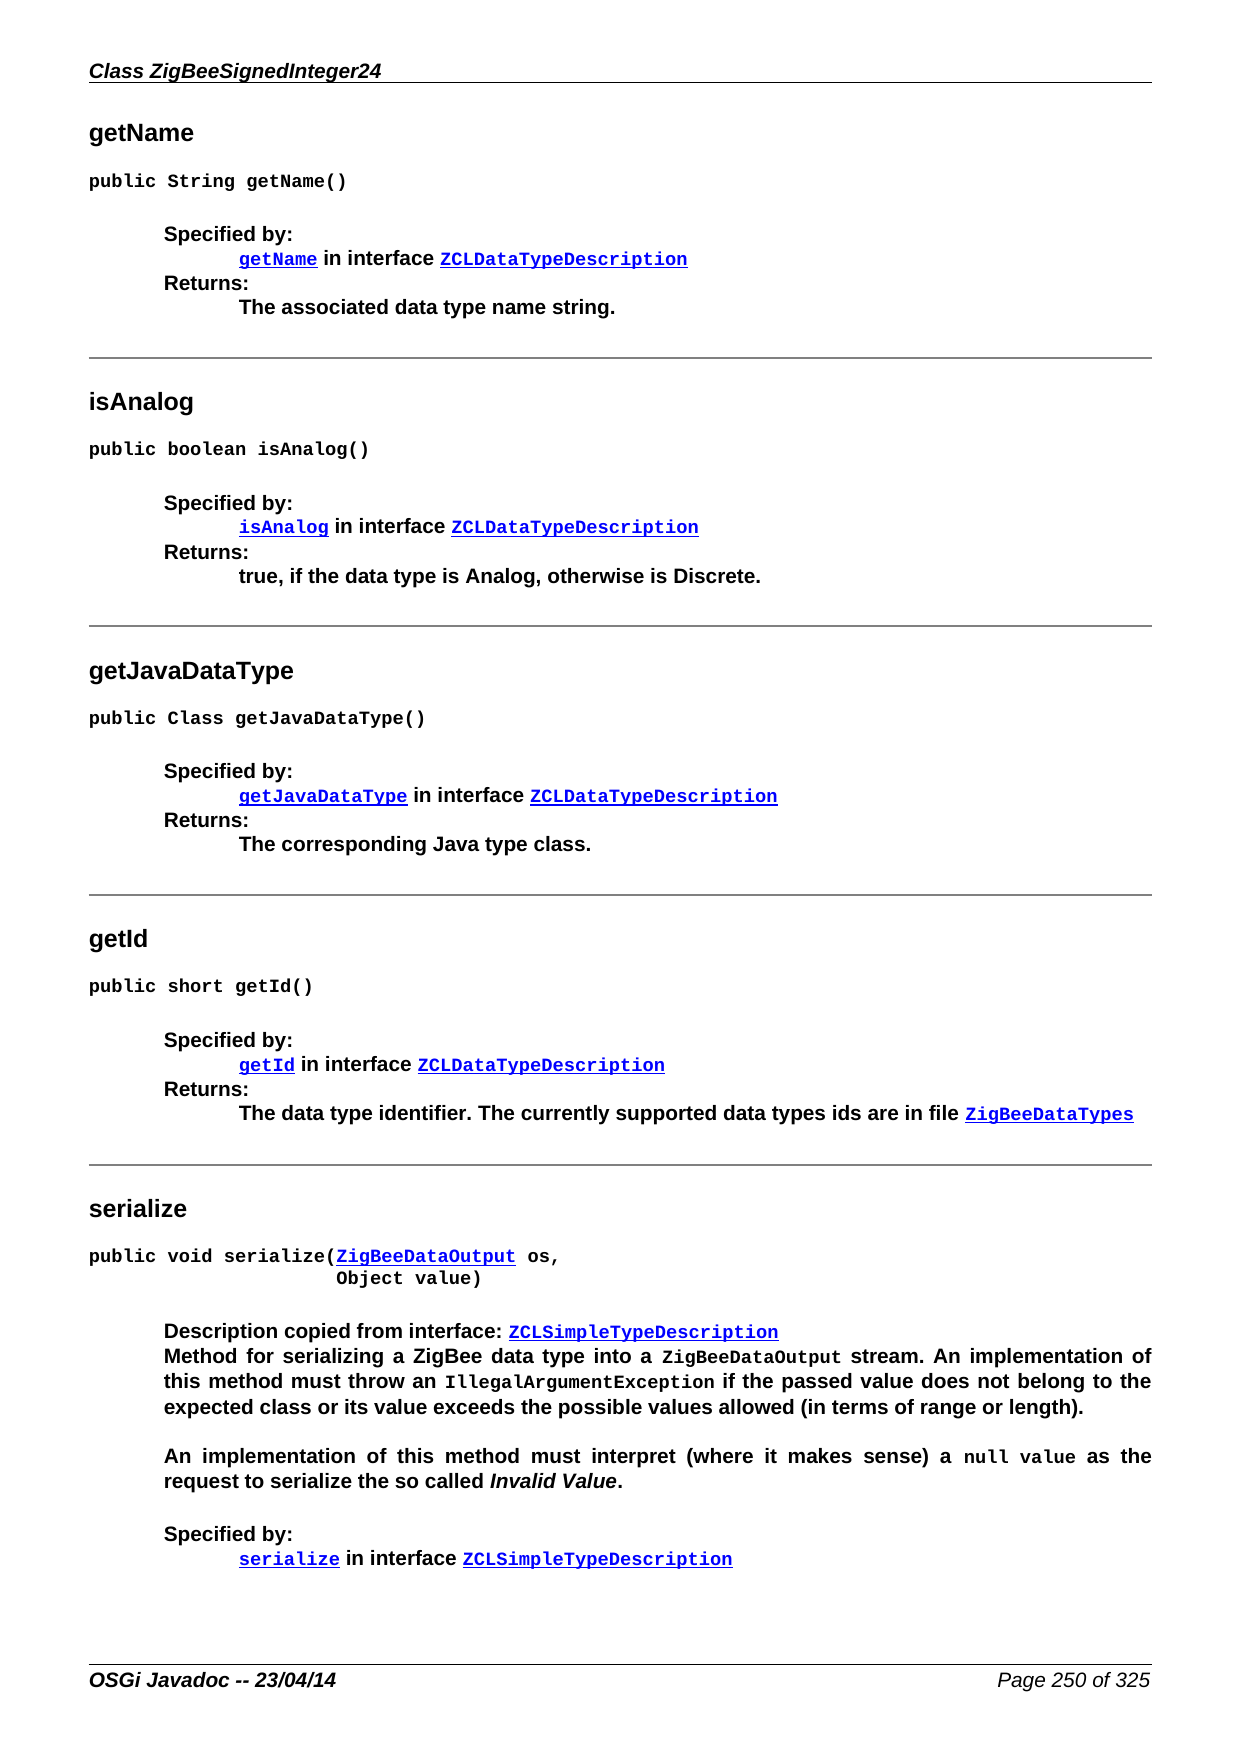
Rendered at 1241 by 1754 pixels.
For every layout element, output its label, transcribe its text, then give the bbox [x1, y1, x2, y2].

text Returns: [163, 271, 1152, 295]
text isAnalog in interface ZCLDataTypeDescription [238, 514, 1152, 539]
text serialize in interface ZCLSimpleTypeDescription [238, 1546, 1152, 1571]
text true, if the data type is Analog, otherwise is Discrete. [238, 563, 1152, 587]
text The associated data type name string. [238, 295, 1152, 319]
text getName in interface ZCLDataTypeDescription [238, 246, 1152, 271]
subtitle serialize [88, 1194, 1152, 1223]
text An implementation of this method must interpret (where it makes sense) a null value as the request to serialize the so called Invalid Value. [163, 1443, 1152, 1493]
text Method for serializing a ZigBee data type into a ZigBeeDataOutput stream. An implementation of this method must throw an IllegalArgumentException if the passed value does not belong to the expected class or its value exceeds the possible values allowed (in terms of range or length). [163, 1344, 1152, 1418]
text Specified by: [163, 759, 1152, 783]
text The corresponding Java type class. [238, 832, 1152, 856]
subtitle getId [88, 924, 1152, 953]
text public boolean isAnalog() [88, 440, 1152, 461]
text The data type identifier. The currently supported data types ids are in file ZigBeeDataTypes [238, 1101, 1152, 1126]
text Specified by: [163, 490, 1152, 514]
subtitle getName [88, 118, 1152, 147]
text Specified by: [163, 1028, 1152, 1052]
text Specified by: [163, 222, 1152, 246]
text Description copied from interface: ZCLSimpleTypeDescription [163, 1319, 1152, 1344]
text Specified by: [163, 1522, 1152, 1546]
text Returns: [163, 539, 1152, 563]
text public Class getJavaDataType() [88, 709, 1152, 730]
subtitle isAnalog [88, 387, 1152, 416]
text public void serialize(ZigBeeDataOutput os, Object value) [88, 1247, 1152, 1290]
text Returns: [163, 1077, 1152, 1101]
text public short getId() [88, 977, 1152, 998]
subtitle getJavaDataType [88, 656, 1152, 684]
text getJavaDataType in interface ZCLDataTypeDescription [238, 783, 1152, 808]
text Returns: [163, 808, 1152, 832]
text public String getName() [88, 171, 1152, 193]
text getId in interface ZCLDataTypeDescription [238, 1052, 1152, 1077]
